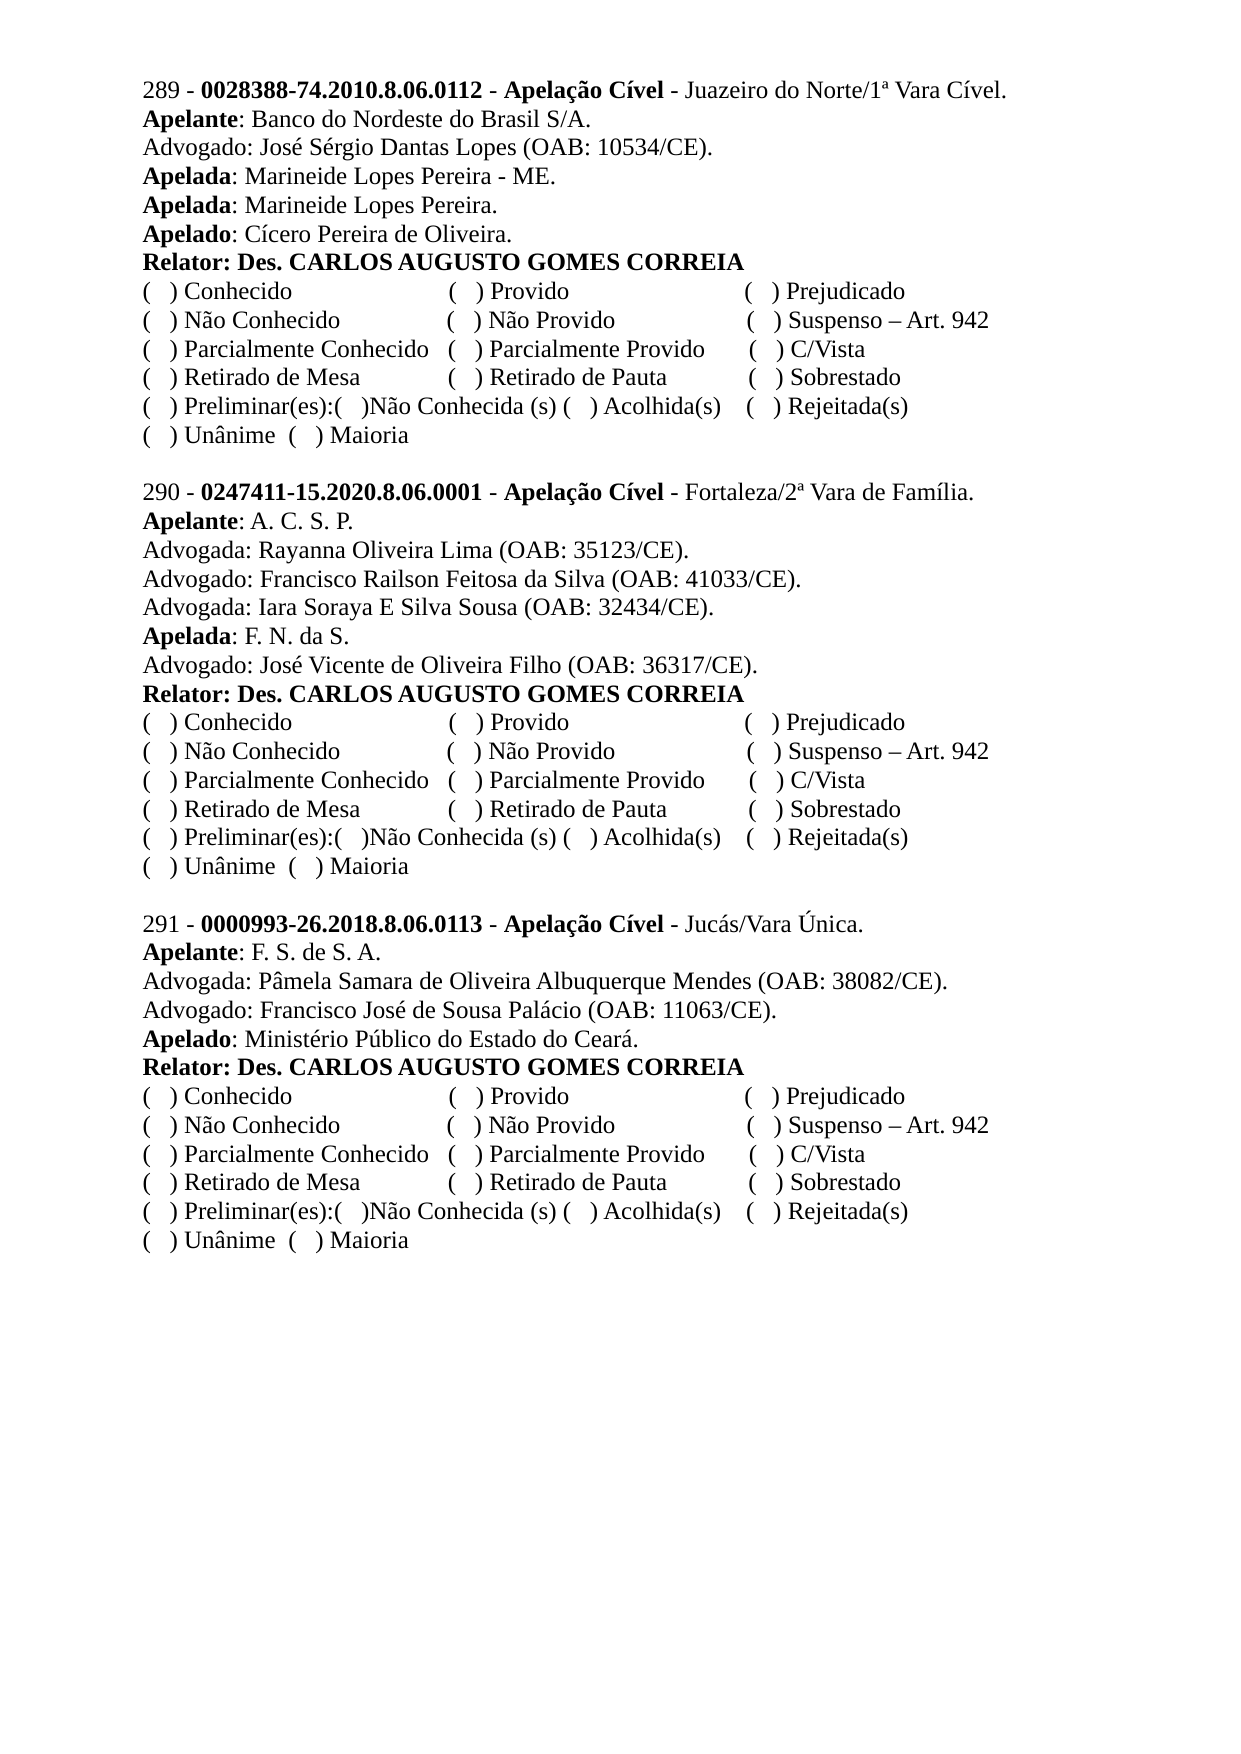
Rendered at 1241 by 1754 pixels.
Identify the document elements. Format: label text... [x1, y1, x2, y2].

text Apelado: Ministério Público do Estado do Ceará. [142, 1024, 1141, 1052]
text ( ) Não Conhecido ( ) Não Provido ( ) Suspenso – Art. 942 [142, 736, 1158, 765]
text Advogado: José Sérgio Dantas Lopes (OAB: 10534/CE). [142, 132, 1141, 161]
text Apelante: F. S. de S. A. [142, 937, 1141, 966]
text Advogado: José Vicente de Oliveira Filho (OAB: 36317/CE). [142, 650, 1141, 679]
text 289 - 0028388-74.2010.8.06.0112 - Apelação Cível - Juazeiro do Norte/1ª Vara Cível. [142, 75, 1141, 104]
text ( ) Preliminar(es):( )Não Conhecida (s) ( ) Acolhida(s) ( ) Rejeitada(s) [142, 391, 1158, 420]
text ( ) Conhecido ( ) Provido ( ) Prejudicado [142, 707, 1141, 736]
text ( ) Parcialmente Conhecido ( ) Parcialmente Provido ( ) C/Vista [142, 765, 1158, 794]
text ( ) Conhecido ( ) Provido ( ) Prejudicado [142, 1081, 1141, 1110]
text ( ) Parcialmente Conhecido ( ) Parcialmente Provido ( ) C/Vista [142, 1139, 1158, 1167]
text ( ) Unânime ( ) Maioria [142, 420, 1158, 449]
text Relator: Des. CARLOS AUGUSTO GOMES CORREIA [142, 679, 1141, 707]
text ( ) Unânime ( ) Maioria [142, 1225, 1158, 1254]
text ( ) Não Conhecido ( ) Não Provido ( ) Suspenso – Art. 942 [142, 1110, 1158, 1139]
text ( ) Parcialmente Conhecido ( ) Parcialmente Provido ( ) C/Vista [142, 334, 1158, 362]
text Advogada: Rayanna Oliveira Lima (OAB: 35123/CE). [142, 535, 1141, 564]
text Apelada: F. N. da S. [142, 621, 1141, 650]
text Apelante: Banco do Nordeste do Brasil S/A. [142, 104, 1141, 132]
text ( ) Preliminar(es):( )Não Conhecida (s) ( ) Acolhida(s) ( ) Rejeitada(s) [142, 1196, 1158, 1225]
text Advogada: Iara Soraya E Silva Sousa (OAB: 32434/CE). [142, 592, 1141, 621]
text Apelada: Marineide Lopes Pereira. [142, 190, 1141, 219]
text ( ) Conhecido ( ) Provido ( ) Prejudicado [142, 276, 1141, 305]
text Relator: Des. CARLOS AUGUSTO GOMES CORREIA [142, 1052, 1141, 1081]
text ( ) Retirado de Mesa ( ) Retirado de Pauta ( ) Sobrestado [142, 362, 1158, 391]
text Apelada: Marineide Lopes Pereira - ME. [142, 161, 1141, 190]
text ( ) Unânime ( ) Maioria [142, 851, 1158, 880]
text ( ) Não Conhecido ( ) Não Provido ( ) Suspenso – Art. 942 [142, 305, 1158, 334]
text ( ) Preliminar(es):( )Não Conhecida (s) ( ) Acolhida(s) ( ) Rejeitada(s) [142, 822, 1158, 851]
text Advogada: Pâmela Samara de Oliveira Albuquerque Mendes (OAB: 38082/CE). [142, 966, 1141, 995]
text Apelado: Cícero Pereira de Oliveira. [142, 219, 1141, 247]
text ( ) Retirado de Mesa ( ) Retirado de Pauta ( ) Sobrestado [142, 794, 1158, 822]
text Advogado: Francisco Railson Feitosa da Silva (OAB: 41033/CE). [142, 564, 1141, 592]
text Relator: Des. CARLOS AUGUSTO GOMES CORREIA [142, 247, 1141, 276]
text 291 - 0000993-26.2018.8.06.0113 - Apelação Cível - Jucás/Vara Única. [142, 909, 1141, 937]
text Advogado: Francisco José de Sousa Palácio (OAB: 11063/CE). [142, 995, 1141, 1024]
text ( ) Retirado de Mesa ( ) Retirado de Pauta ( ) Sobrestado [142, 1167, 1158, 1196]
text 290 - 0247411-15.2020.8.06.0001 - Apelação Cível - Fortaleza/2ª Vara de Família. [142, 477, 1141, 506]
text Apelante: A. C. S. P. [142, 506, 1141, 535]
